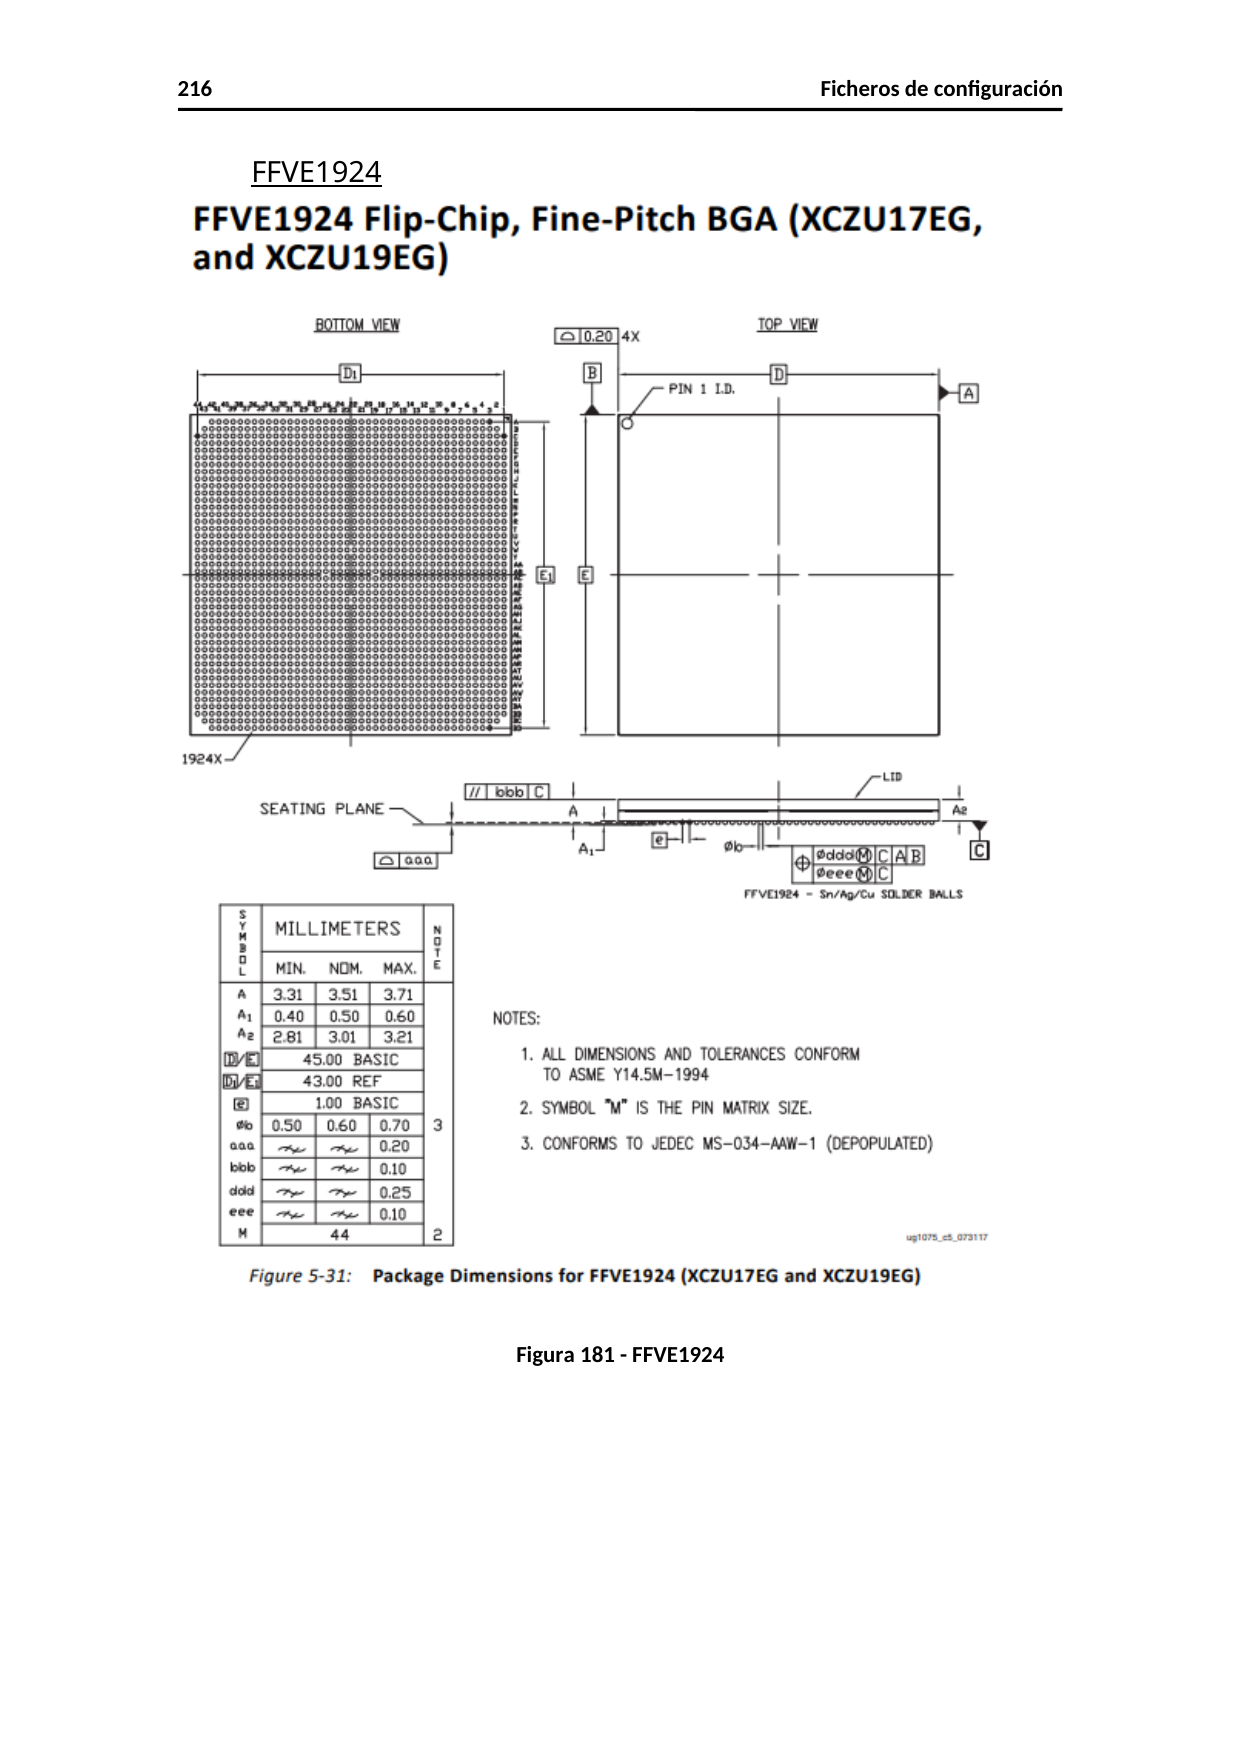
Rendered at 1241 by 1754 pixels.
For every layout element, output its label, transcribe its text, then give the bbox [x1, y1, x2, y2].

text Figura 181 - FFVE1924 [177, 1340, 1063, 1368]
subtitle FFVE1924 [251, 152, 1063, 191]
picture [177, 194, 1063, 1313]
